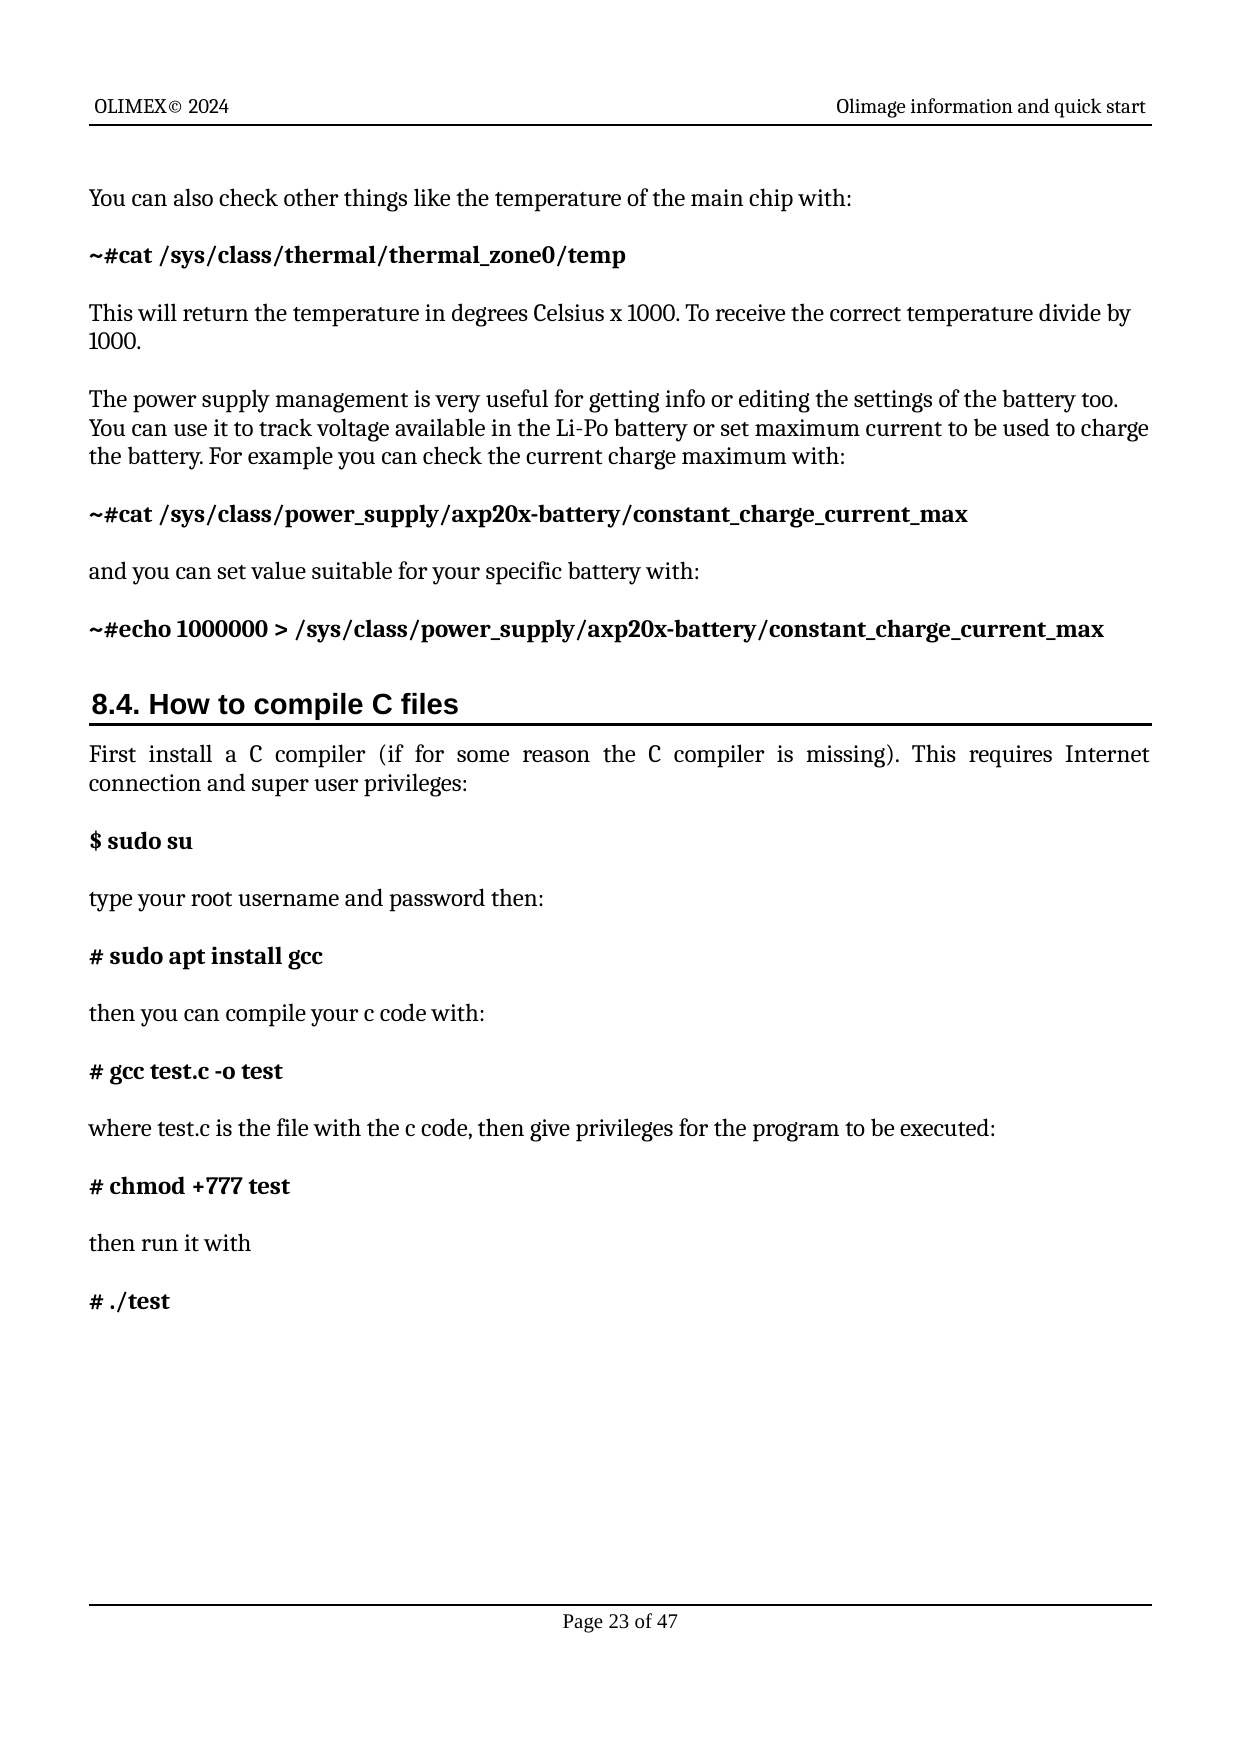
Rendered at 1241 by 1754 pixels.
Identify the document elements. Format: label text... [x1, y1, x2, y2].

text then you can compile your c code with: [88, 999, 1152, 1028]
text # sudo apt install gcc [88, 942, 1152, 970]
text $ sudo su [88, 827, 1152, 855]
text where test.c is the file with the c code, then give privileges for the program to be executed: [88, 1114, 1152, 1143]
text This will return the temperature in degrees Celsius x 1000. To receive the correct temperature divide by 1000. [88, 298, 1152, 356]
text You can also check other things like the temperature of the main chip with: [88, 183, 1152, 212]
text The power supply management is very useful for getting info or editing the settings of the battery too. You can use it to track voltage available in the Li-Po battery or set maximum current to be used to charge the battery. For example you can check the current charge maximum with: [88, 385, 1152, 471]
text # gcc test.c -o test [88, 1057, 1152, 1085]
text and you can set value suitable for your specific battery with: [88, 557, 1152, 586]
text ~#echo 1000000 > /sys/class/power_supply/axp20x-battery/constant_charge_current_max [88, 615, 1152, 643]
text ~#cat /sys/class/thermal/thermal_zone0/temp [88, 241, 1152, 270]
text # ./test [88, 1287, 1152, 1315]
subtitle 8.4. How to compile C files [88, 684, 1152, 726]
text ~#cat /sys/class/power_supply/axp20x-battery/constant_charge_current_max [88, 500, 1152, 528]
text First install a C compiler (if for some reason the C compiler is missing). This requires Internet connection and super user privileges: [88, 740, 1152, 798]
text then run it with [88, 1229, 1152, 1258]
text type your root username and password then: [88, 884, 1152, 913]
text # chmod +777 test [88, 1172, 1152, 1200]
